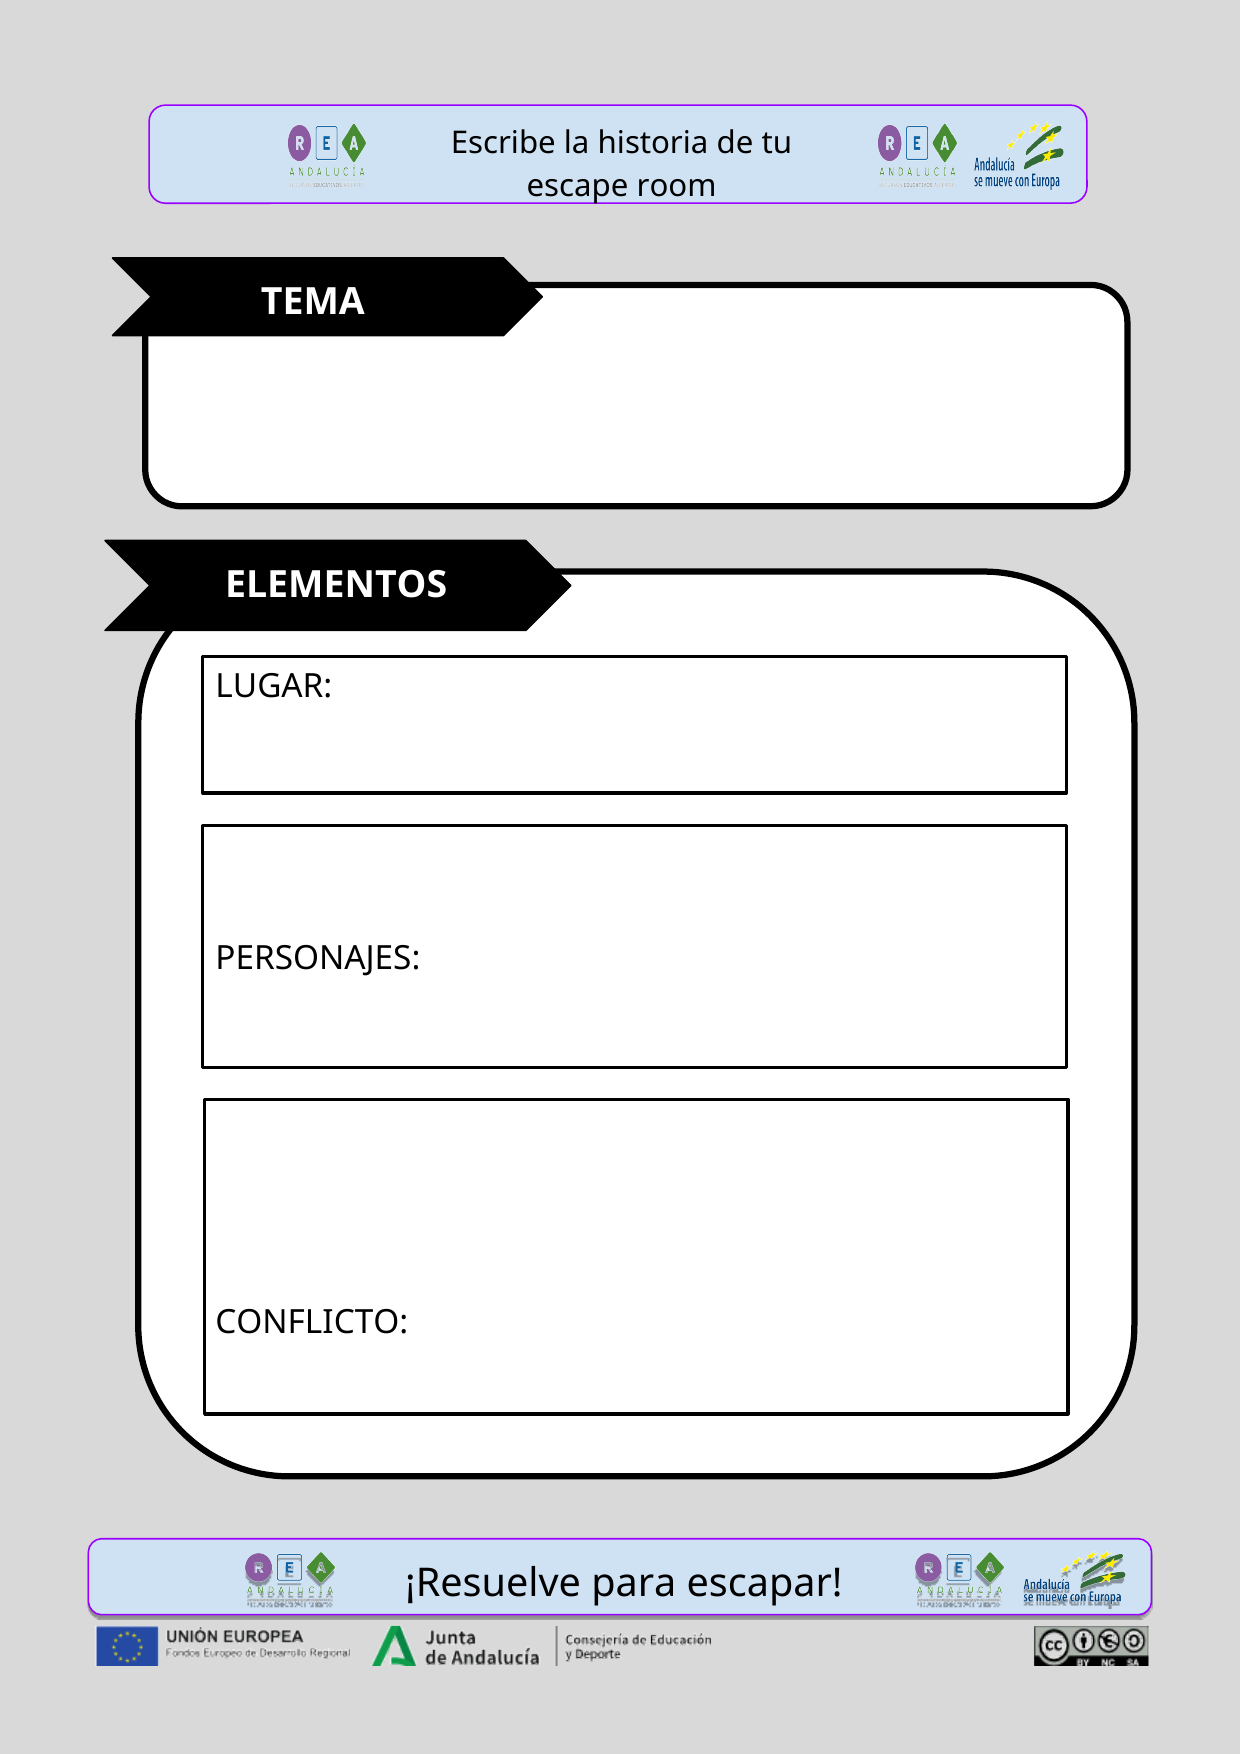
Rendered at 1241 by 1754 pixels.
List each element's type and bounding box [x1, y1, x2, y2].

picture [243, 1548, 336, 1605]
picture [286, 118, 367, 191]
picture [913, 1548, 1005, 1605]
picture [1021, 1548, 1126, 1605]
picture [972, 118, 1064, 191]
picture [876, 118, 958, 191]
picture [88, 1620, 1152, 1666]
